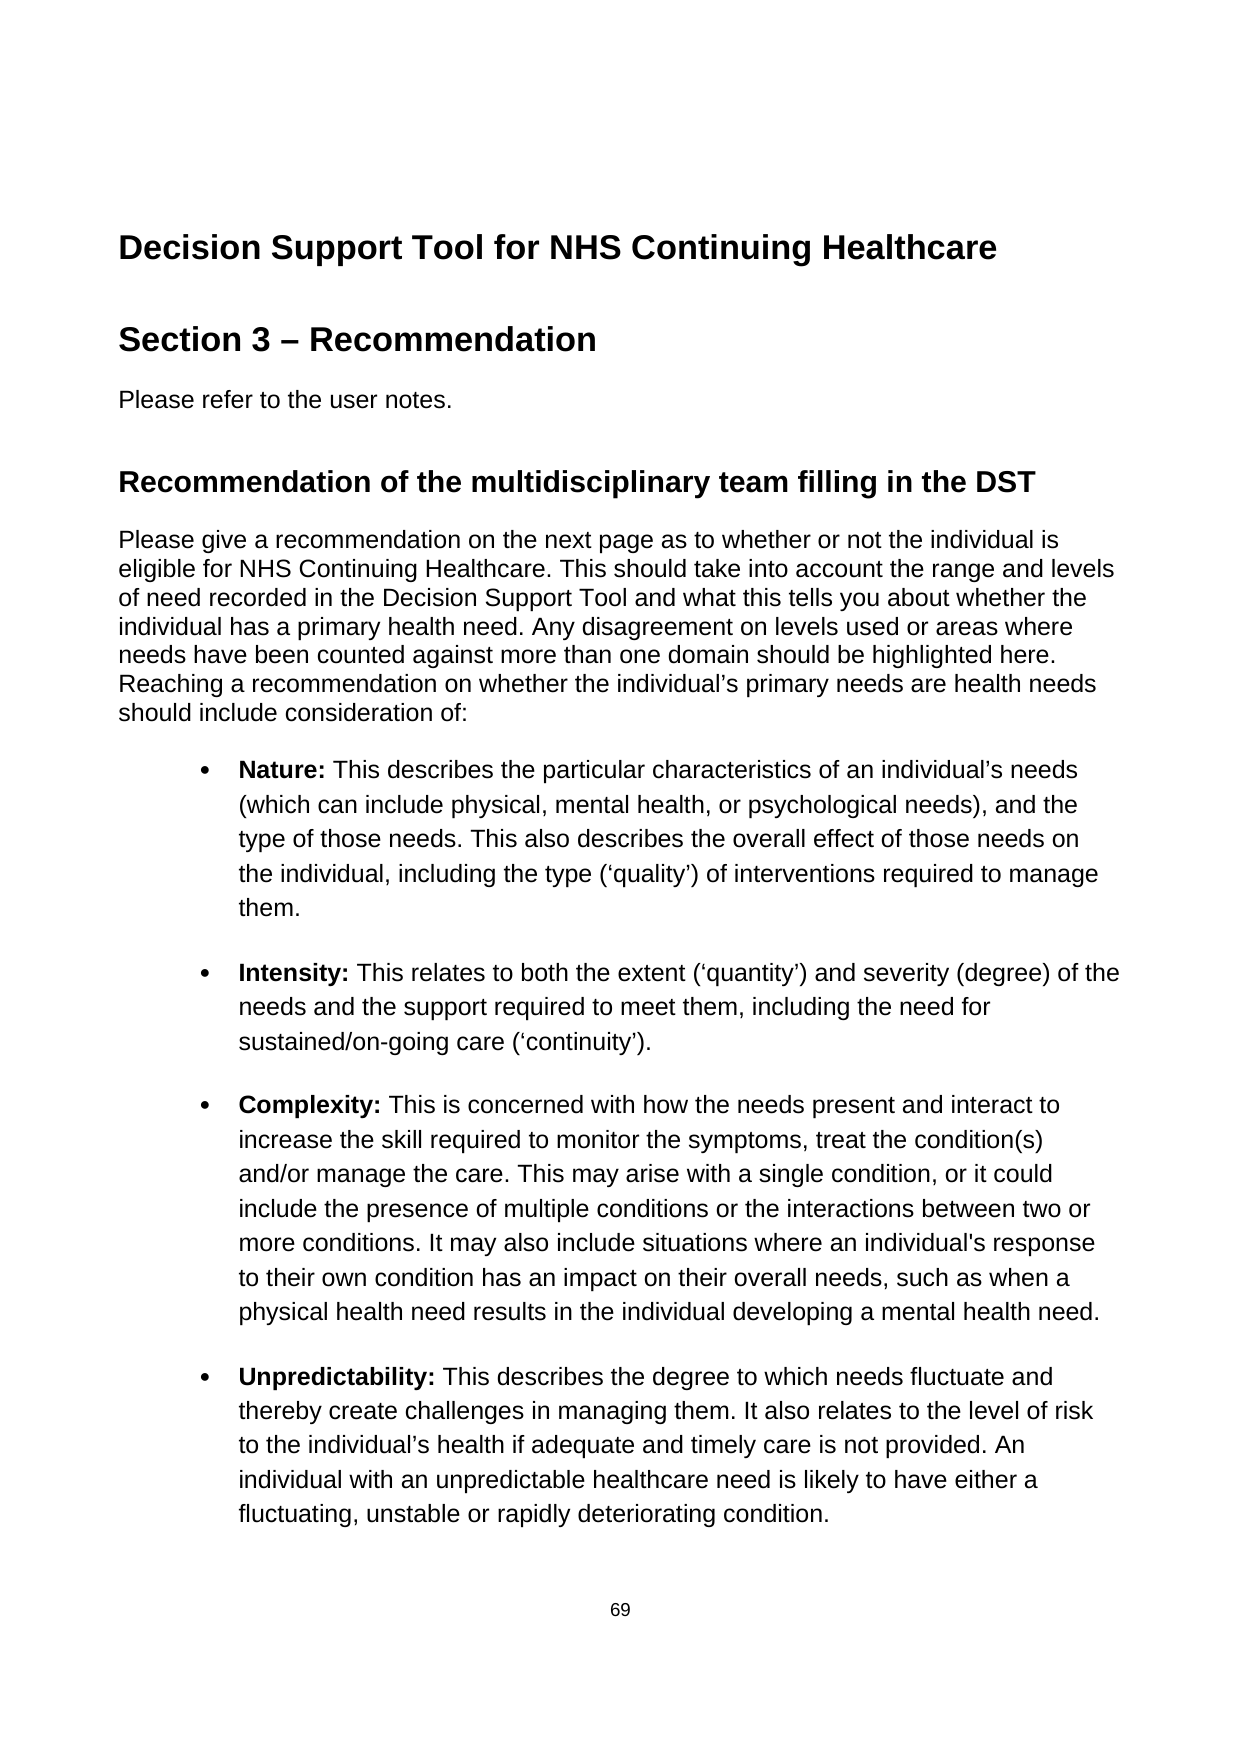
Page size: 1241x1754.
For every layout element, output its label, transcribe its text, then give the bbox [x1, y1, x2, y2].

subtitle Decision Support Tool for NHS Continuing Healthcare [118, 225, 1122, 268]
list Complexity: This is concerned with how the needs present and interact to increase the skill required to monitor the symptoms, treat the condition(s) and/or manage the care. This may arise with a single condition, or it could include the presence of multiple conditions or the interactions between two or more conditions. It may also include situations where an individual's response to their own condition has an impact on their overall needs, such as when a physical health need results in the individual developing a mental health need. [201, 1091, 1122, 1326]
list Nature: This describes the particular characteristics of an individual’s needs (which can include physical, mental health, or psychological needs), and the type of those needs. This also describes the overall effect of those needs on the individual, including the type (‘quality’) of interventions required to manage them. [201, 756, 1122, 922]
list Intensity: This relates to both the extent (‘quantity’) and severity (degree) of the needs and the support required to meet them, including the need for sustained/on-going care (‘continuity’). [201, 957, 1122, 1055]
list Unpredictability: This describes the degree to which needs fluctuate and thereby create challenges in managing them. It also relates to the level of risk to the individual’s health if adequate and timely care is not provided. An individual with an unpredictable healthcare need is likely to have either a fluctuating, unstable or rapidly deteriorating condition. [201, 1361, 1122, 1528]
text Please give a recommendation on the next page as to whether or not the individual is eligible for NHS Continuing Healthcare. This should take into account the range and levels of need recorded in the Decision Support Tool and what this tells you about whether the individual has a primary health need. Any disagreement on levels used or areas where needs have been counted against more than one domain should be highlighted here. Reaching a recommendation on whether the individual’s primary needs are health needs should include consideration of: [118, 526, 1122, 727]
subtitle Recommendation of the multidisciplinary team filling in the DST [118, 462, 1122, 501]
text Please refer to the user notes. [118, 385, 1122, 414]
subtitle Section 3 – Recommendation [118, 318, 1122, 360]
